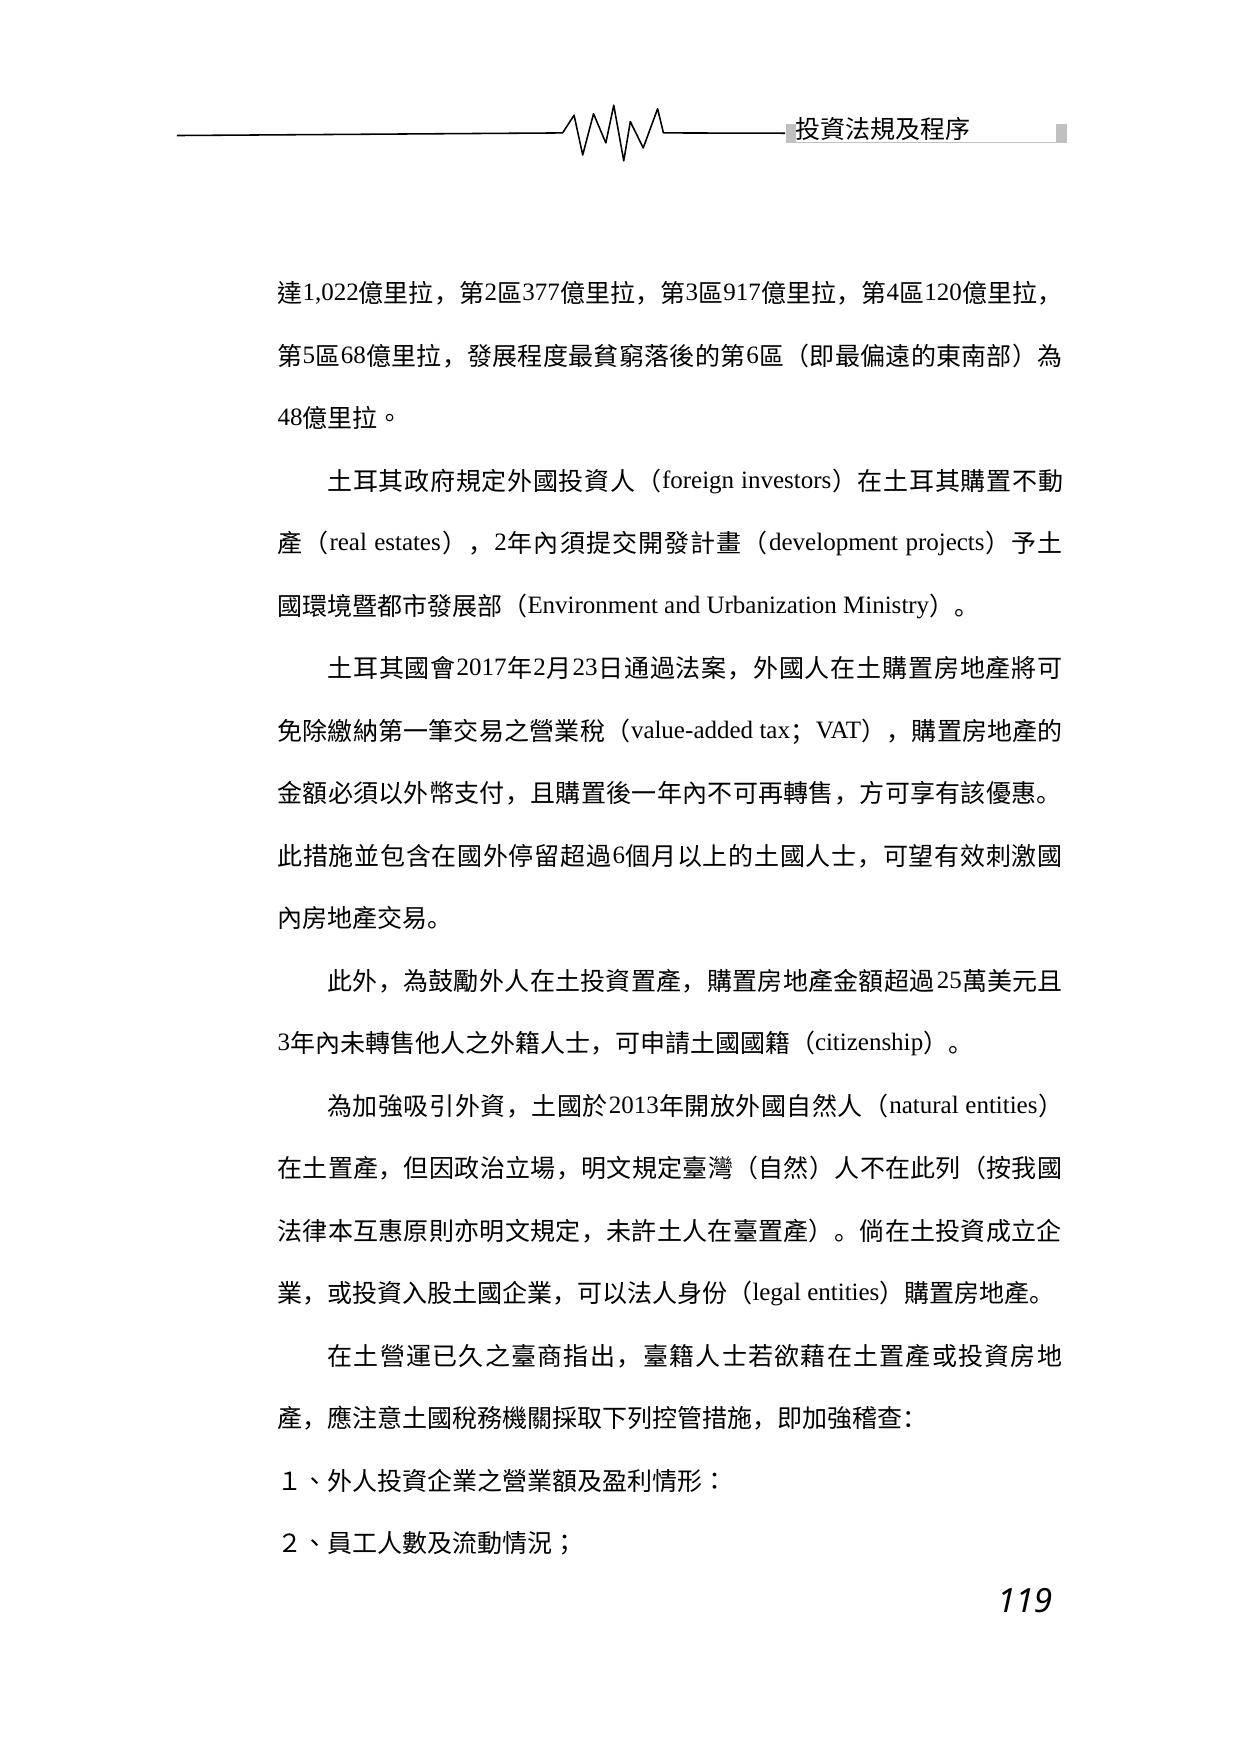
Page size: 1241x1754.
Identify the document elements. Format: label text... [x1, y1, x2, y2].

text ２、員工人數及流動情況； [277, 1500, 1063, 1563]
text 此外，為鼓勵外人在土投資置產，購置房地產金額超過25萬美元且3年內未轉售他人之外籍人士，可申請土國國籍（citizenship）。 [277, 938, 1063, 1063]
text 為加強吸引外資，土國於2013年開放外國自然人（natural entities）在土置產，但因政治立場，明文規定臺灣（自然）人不在此列（按我國法律本互惠原則亦明文規定，未許土人在臺置產）。倘在土投資成立企業，或投資入股土國企業，可以法人身份（legal entities）購置房地產。 [277, 1063, 1063, 1313]
text 在土營運已久之臺商指出，臺籍人士若欲藉在土置產或投資房地產，應注意土國稅務機關採取下列控管措施，即加強稽查： [277, 1313, 1063, 1438]
text １、外人投資企業之營業額及盈利情形： [277, 1438, 1063, 1500]
text 達1,022億里拉，第2區377億里拉，第3區917億里拉，第4區120億里拉，第5區68億里拉，發展程度最貧窮落後的第6區（即最偏遠的東南部）為48億里拉。 [277, 250, 1063, 438]
text 土耳其政府規定外國投資人（foreign investors）在土耳其購置不動產（real estates），2年內須提交開發計畫（development projects）予土國環境暨都市發展部（Environment and Urbanization Ministry）。 [277, 438, 1063, 625]
text 土耳其國會2017年2月23日通過法案，外國人在土購置房地產將可免除繳納第一筆交易之營業稅（value-added tax；VAT），購置房地產的金額必須以外幣支付，且購置後一年內不可再轉售，方可享有該優惠。此措施並包含在國外停留超過6個月以上的土國人士，可望有效刺激國內房地產交易。 [277, 625, 1063, 938]
